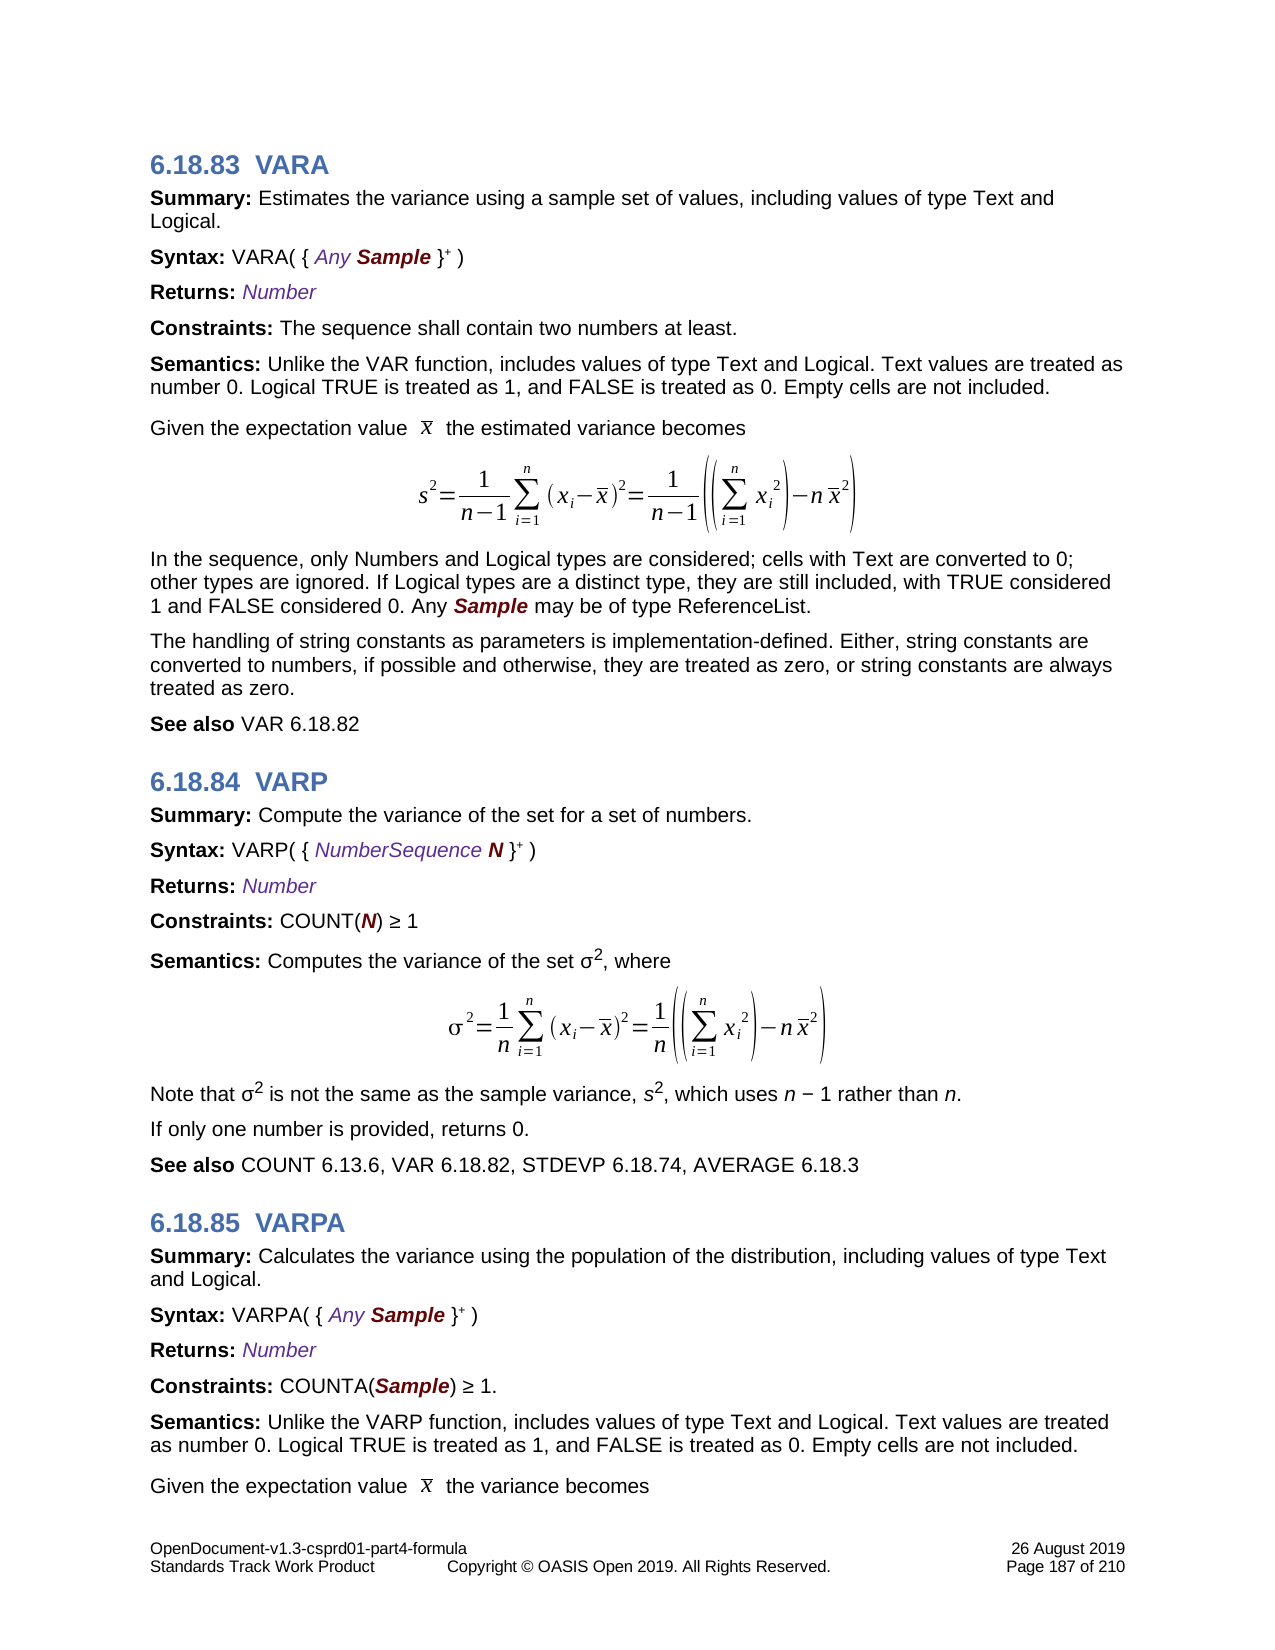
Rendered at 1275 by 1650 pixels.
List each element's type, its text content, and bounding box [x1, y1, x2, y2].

text Semantics: Computes the variance of the set σ2, where [150, 946, 1125, 973]
text Summary: Calculates the variance using the population of the distribution, including values of type Text and Logical. [150, 1244, 1125, 1291]
text Constraints: The sequence shall contain two numbers at least. [150, 316, 1125, 340]
text Syntax: VARP( { NumberSequence N }+ ) [150, 839, 1125, 862]
text Constraints: COUNT(N) ≥ 1 [150, 910, 1125, 933]
text Note that σ2 is not the same as the sample variance, s2, which uses n − 1 rather than n. [150, 1078, 1125, 1106]
text Syntax: VARA( { Any Sample }+ ) [150, 245, 1125, 269]
text Semantics: Unlike the VARP function, includes values of type Text and Logical. Text values are treated as number 0. Logical TRUE is treated as 1, and FALSE is treated as 0. Empty cells are not included. [150, 1410, 1125, 1457]
text Returns: Number [150, 1339, 1125, 1362]
text The handling of string constants as parameters is implementation-defined. Either, string constants are converted to numbers, if possible and otherwise, they are treated as zero, or string constants are always treated as zero. [150, 630, 1125, 700]
subtitle VARP [150, 767, 1125, 797]
text Summary: Compute the variance of the set for a set of numbers. [150, 803, 1125, 827]
text Given the expectation value the variance becomes [150, 1469, 1125, 1499]
text In the sequence, only Numbers and Logical types are considered; cells with Text are converted to 0; other types are ignored. If Logical types are a distinct type, they are still included, with TRUE considered 1 and FALSE considered 0. Any Sample may be of type ReferenceList. [150, 547, 1125, 618]
text See also COUNT 6.13.6, VAR 6.18.82, STDEVP 6.18.74, AVERAGE 6.18.3 [150, 1153, 1125, 1177]
subtitle VARA [150, 150, 1125, 180]
text If only one number is provided, returns 0. [150, 1118, 1125, 1141]
text Given the expectation value the estimated variance becomes [150, 411, 1125, 441]
text Constraints: COUNTA(Sample) ≥ 1. [150, 1374, 1125, 1398]
subtitle VARPA [150, 1208, 1125, 1238]
text Semantics: Unlike the VAR function, includes values of type Text and Logical. Text values are treated as number 0. Logical TRUE is treated as 1, and FALSE is treated as 0. Empty cells are not included. [150, 352, 1125, 399]
text Syntax: VARPA( { Any Sample }+ ) [150, 1303, 1125, 1327]
text See also VAR 6.18.82 [150, 712, 1125, 736]
text Returns: Number [150, 281, 1125, 304]
text Returns: Number [150, 874, 1125, 898]
text Summary: Estimates the variance using a sample set of values, including values of type Text and Logical. [150, 186, 1125, 233]
